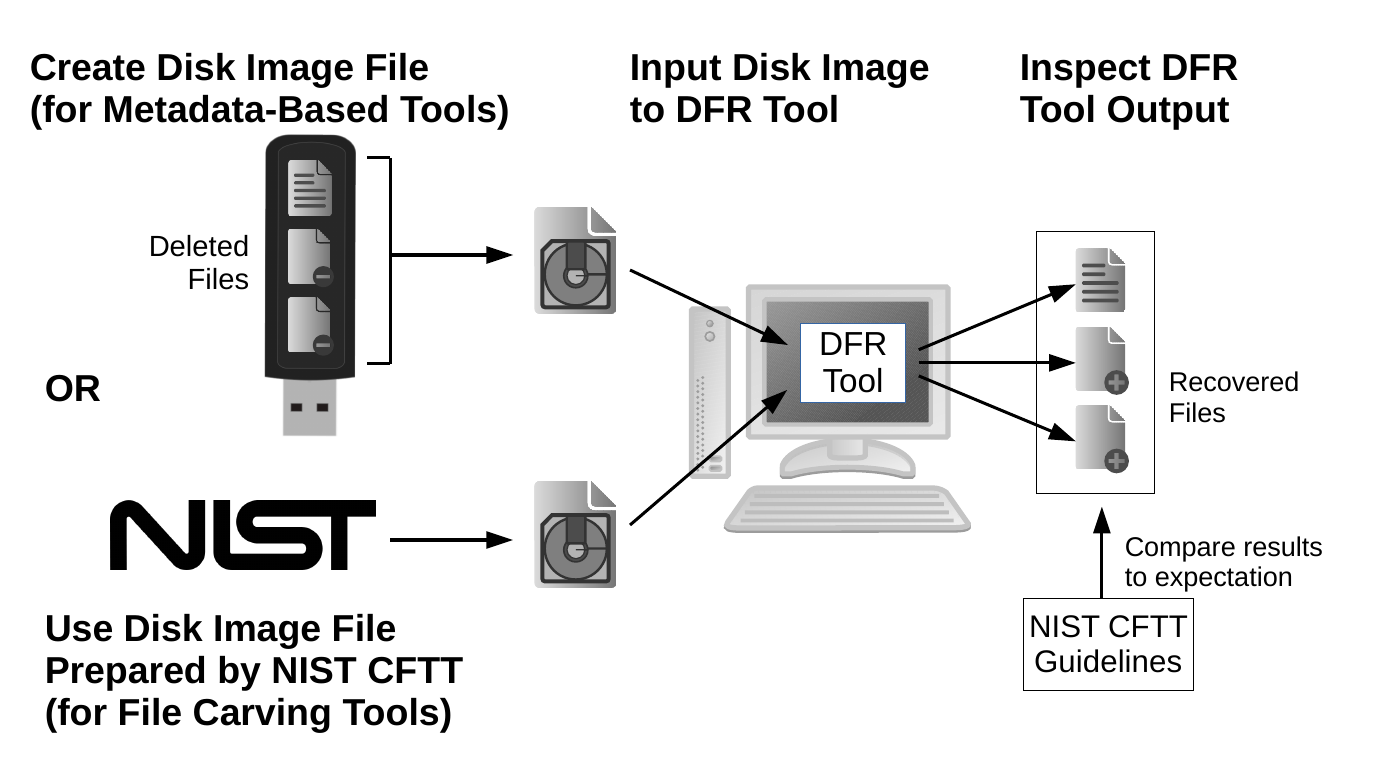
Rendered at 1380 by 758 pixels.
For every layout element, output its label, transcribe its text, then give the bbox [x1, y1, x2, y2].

text_box OR [30, 360, 116, 417]
text_box Compare results to expectation [1110, 524, 1366, 631]
text_box Input Disk Image to DFR Tool [615, 39, 960, 175]
text_box Use Disk Image File Prepared by NIST CFTT (for File Carving Tools) [30, 600, 511, 741]
picture [110, 500, 376, 571]
text_box Inspect DFR Tool Output [1005, 39, 1261, 180]
text_box Deleted Files [122, 222, 265, 353]
picture [688, 284, 971, 533]
text_box Create Disk Image File (for Metadata-Based Tools) [15, 39, 526, 181]
text_box Recovered Files [1155, 360, 1321, 453]
text_box NIST CFTT Guidelines [1023, 598, 1194, 691]
text_box DFR Tool [800, 323, 906, 403]
picture [1061, 241, 1140, 477]
picture [264, 181, 355, 438]
picture [510, 195, 641, 326]
picture [510, 469, 641, 601]
